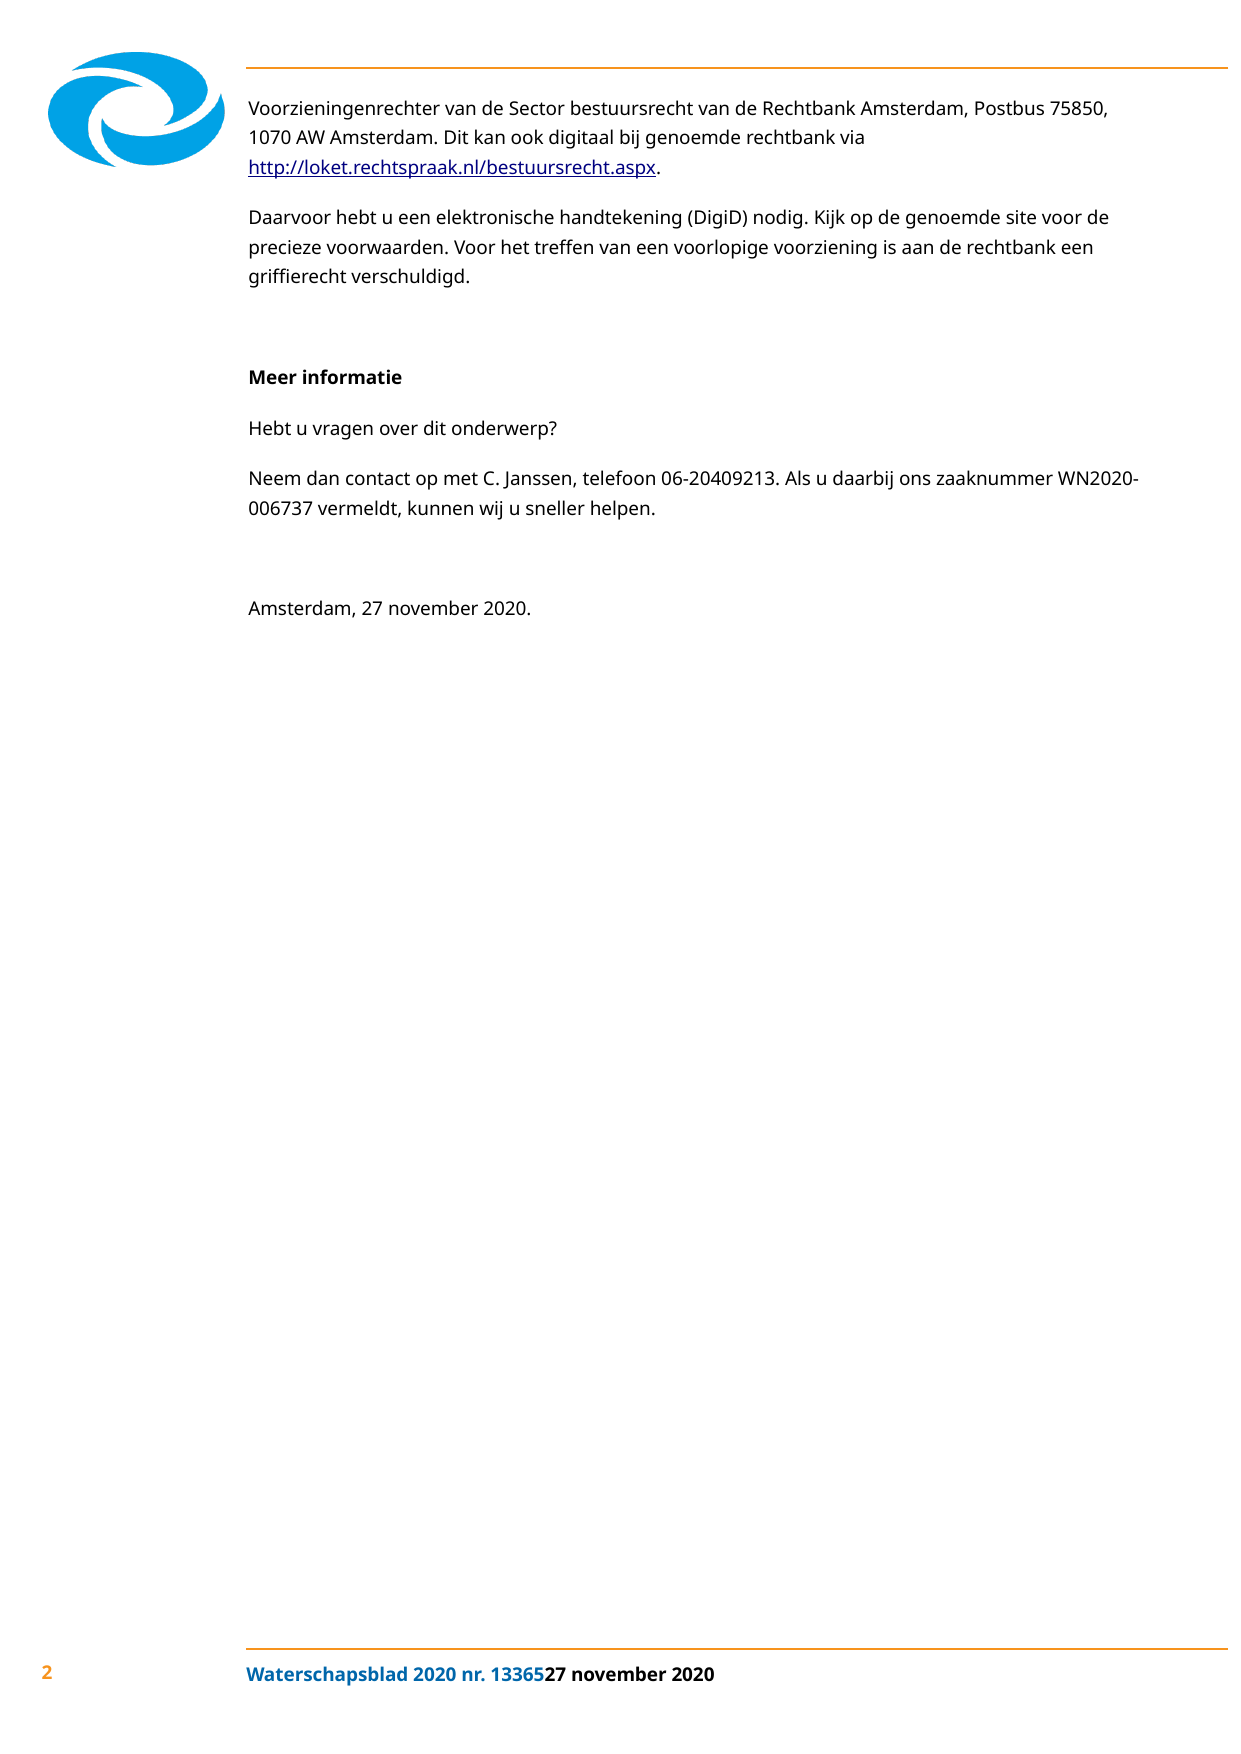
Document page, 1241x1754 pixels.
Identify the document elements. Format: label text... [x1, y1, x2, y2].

picture [41, 47, 231, 172]
text Amsterdam, 27 november 2020. [248, 596, 1152, 621]
text Hebt u vragen over dit onderwerp? [248, 415, 1152, 441]
text Neem dan contact op met C. Janssen, telefoon 06-20409213. Als u daarbij ons zaaknummer WN2020-006737 vermeldt, kunnen wij u sneller helpen. [248, 465, 1152, 521]
text Meer informatie [248, 364, 1152, 390]
text Daarvoor hebt u een elektronische handtekening (DigiD) nodig. Kijk op de genoemde site voor de precieze voorwaarden. Voor het treffen van een voorlopige voorziening is aan de rechtbank een griffierecht verschuldigd. [248, 204, 1152, 289]
text Voorzieningenrechter van de Sector bestuursrecht van de Rechtbank Amsterdam, Postbus 75850, 1070 AW Amsterdam. Dit kan ook digitaal bij genoemde rechtbank via http://loket.rechtspraak.nl/bestuursrecht.aspx. [248, 95, 1152, 180]
